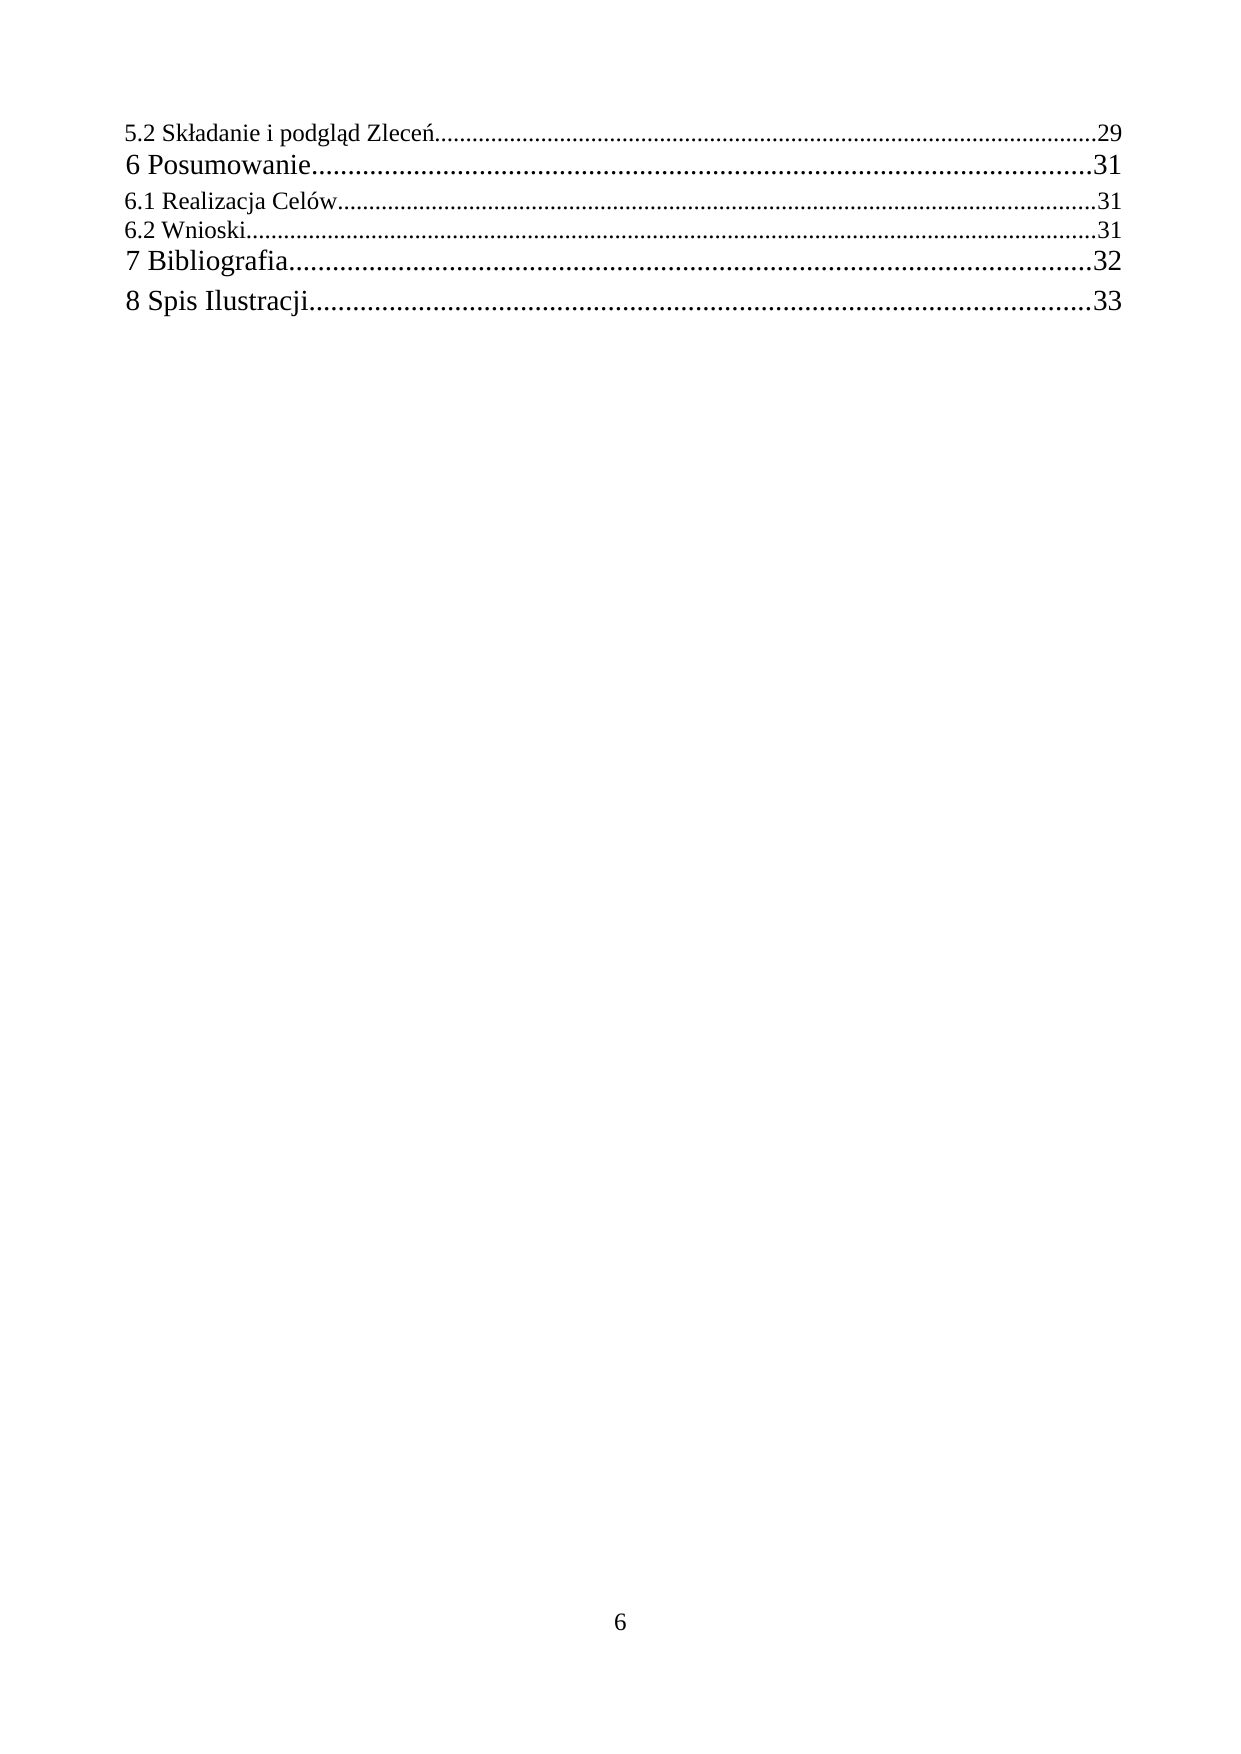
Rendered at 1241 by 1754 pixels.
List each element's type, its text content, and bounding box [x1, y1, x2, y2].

text 5.2 Składanie i podgląd Zleceń 29 [124, 118, 1122, 147]
text 8 Spis Ilustracji 33 [118, 283, 1122, 316]
text 6.1 Realizacja Celów 31 [124, 186, 1122, 215]
text 6.2 Wnioski 31 [124, 215, 1122, 243]
text 6 Posumowanie 31 [118, 147, 1122, 180]
text 7 Bibliografia 32 [118, 243, 1122, 277]
